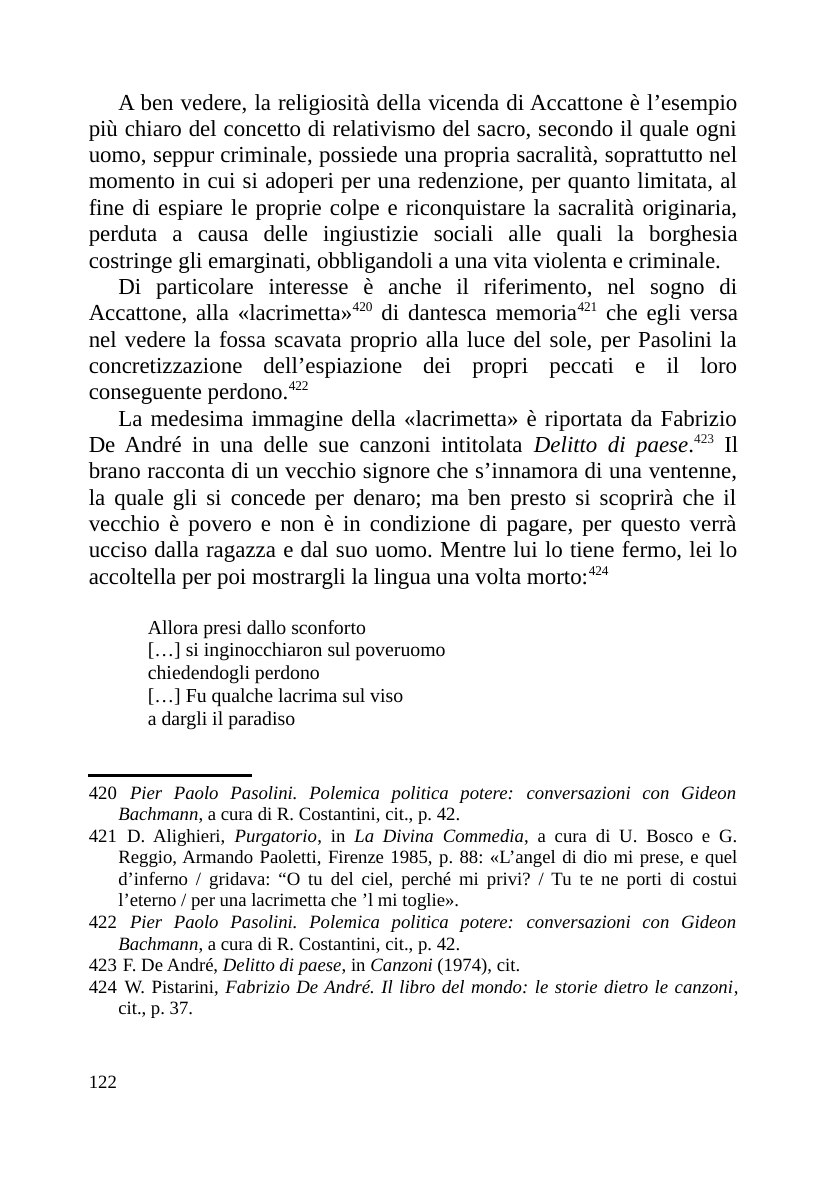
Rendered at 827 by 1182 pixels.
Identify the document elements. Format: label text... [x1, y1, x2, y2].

text W. Pistarini, Fabrizio De André. Il libro del mondo: le storie dietro le canzoni, cit., p. 37. [88, 976, 738, 1019]
text La medesima immagine della «lacrimetta» è riportata da Fabrizio De André in una delle sue canzoni intitolata Delitto di paese. Il brano racconta di un vecchio signore che s’innamora di una ventenne, la quale gli si concede per denaro; ma ben presto si scoprirà che il vecchio è povero e non è in condizione di pagare, per questo verrà ucciso dalla ragazza e dal suo uomo. Mentre lui lo tiene fermo, lei lo accoltella per poi mostrargli la lingua una volta morto: [88, 405, 738, 589]
text Pier Paolo Pasolini. Polemica politica potere: conversazioni con Gideon Bachmann, a cura di R. Costantini, cit., p. 42. [88, 911, 738, 954]
text […] si inginocchiaron sul poveruomo chiedendogli perdono [148, 638, 679, 684]
text Pier Paolo Pasolini. Polemica politica potere: conversazioni con Gideon Bachmann, a cura di R. Costantini, cit., p. 42. [88, 782, 738, 825]
text Allora presi dallo sconforto [148, 616, 679, 638]
text Di particolare interesse è anche il riferimento, nel sogno di Accattone, alla «lacrimetta» di dantesca memoria che egli versa nel vedere la fossa scavata proprio alla luce del sole, per Pasolini la concretizzazione dell’espiazione dei propri peccati e il loro conseguente perdono. [88, 273, 738, 405]
text F. De André, Delitto di paese, in Canzoni (1974), cit. [88, 954, 738, 976]
text D. Alighieri, Purgatorio, in La Divina Commedia, a cura di U. Bosco e G. Reggio, Armando Paoletti, Firenze 1985, p. 88: «L’angel di dio mi prese, e quel d’inferno / gridava: “O tu del ciel, perché mi privi? / Tu te ne porti di costui l’eterno / per una lacrimetta che ’l mi toglie». [88, 825, 738, 911]
text […] Fu qualche lacrima sul viso a dargli il paradiso [148, 684, 679, 730]
text A ben vedere, la religiosità della vicenda di Accattone è l’esempio più chiaro del concetto di relativismo del sacro, secondo il quale ogni uomo, seppur criminale, possiede una propria sacralità, soprattutto nel momento in cui si adoperi per una redenzione, per quanto limitata, al fine di espiare le proprie colpe e riconquistare la sacralità originaria, perduta a causa delle ingiustizie sociali alle quali la borghesia costringe gli emarginati, obbligandoli a una vita violenta e criminale. [88, 88, 738, 273]
